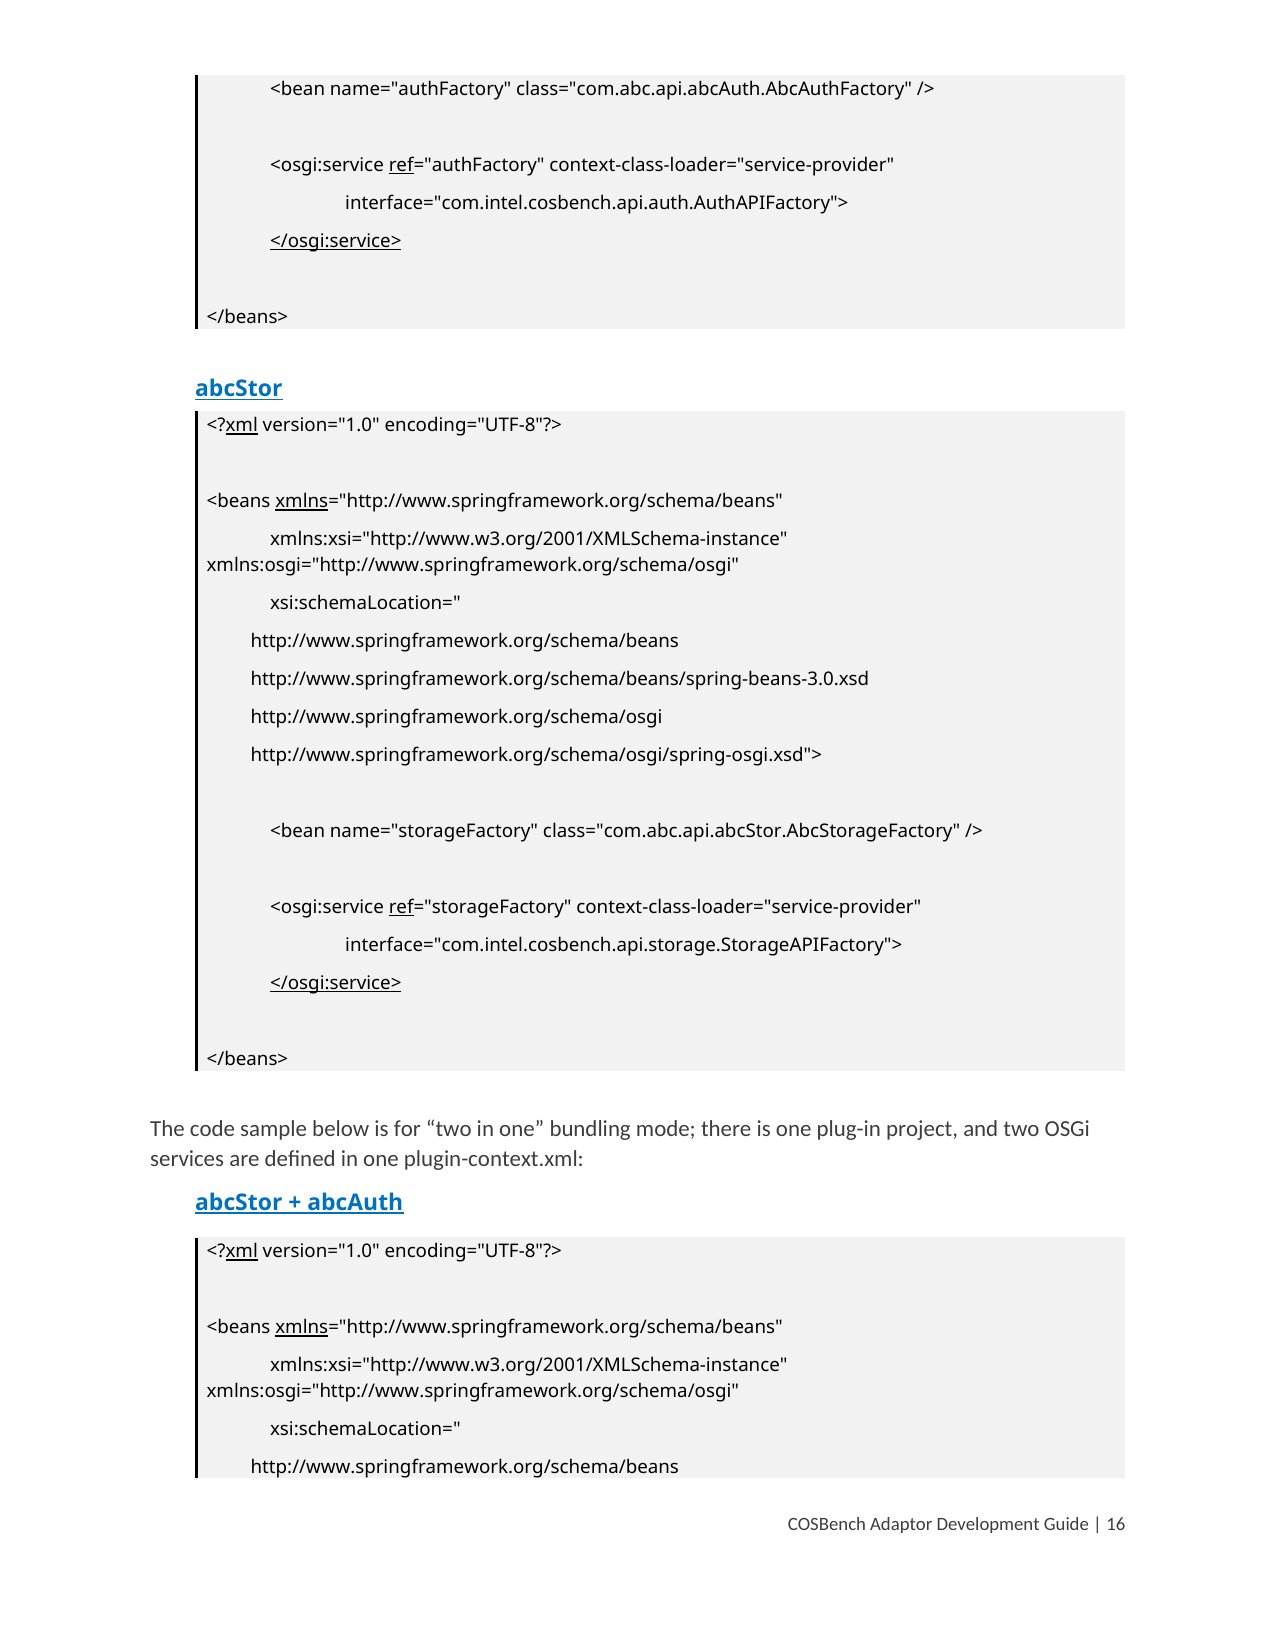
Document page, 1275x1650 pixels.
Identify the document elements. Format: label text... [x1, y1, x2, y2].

text <osgi:service ref="authFactory" context-class-loader="service-provider" [198, 151, 1125, 177]
text The code sample below is for “two in one” bundling mode; there is one plug-in project, and two OSGi services are defined in one plugin-context.xml: [150, 1114, 1125, 1172]
text http://www.springframework.org/schema/beans [198, 1453, 1125, 1478]
text http://www.springframework.org/schema/beans/spring-beans-3.0.xsd [198, 665, 1125, 691]
text <beans xmlns="http://www.springframework.org/schema/beans" [198, 1313, 1125, 1339]
text http://www.springframework.org/schema/osgi [198, 703, 1125, 729]
text <bean name="authFactory" class="com.abc.api.abcAuth.AbcAuthFactory" /> [198, 75, 1125, 101]
text <?xml version="1.0" encoding="UTF-8"?> [198, 411, 1125, 437]
text <?xml version="1.0" encoding="UTF-8"?> [195, 1237, 1125, 1263]
text abcStor + abcAuth [150, 1186, 1125, 1217]
text </beans> [198, 303, 1125, 329]
text <beans xmlns="http://www.springframework.org/schema/beans" [198, 487, 1125, 513]
text </osgi:service> [198, 227, 1125, 253]
text http://www.springframework.org/schema/beans [198, 627, 1125, 653]
text interface="com.intel.cosbench.api.storage.StorageAPIFactory"> [198, 931, 1125, 957]
text </beans> [198, 1045, 1125, 1071]
text <osgi:service ref="storageFactory" context-class-loader="service-provider" [198, 893, 1125, 919]
text xsi:schemaLocation=" [198, 1415, 1125, 1441]
text xmlns:xsi="http://www.w3.org/2001/XMLSchema-instance" xmlns:osgi="http://www.springframework.org/schema/osgi" [198, 1351, 1125, 1402]
text interface="com.intel.cosbench.api.auth.AuthAPIFactory"> [198, 189, 1125, 214]
text xmlns:xsi="http://www.w3.org/2001/XMLSchema-instance" xmlns:osgi="http://www.springframework.org/schema/osgi" [198, 526, 1125, 577]
text http://www.springframework.org/schema/osgi/spring-osgi.xsd"> [198, 741, 1125, 767]
text abcStor [150, 372, 1125, 404]
text </osgi:service> [198, 969, 1125, 995]
text xsi:schemaLocation=" [198, 589, 1125, 614]
text <bean name="storageFactory" class="com.abc.api.abcStor.AbcStorageFactory" /> [198, 817, 1125, 843]
